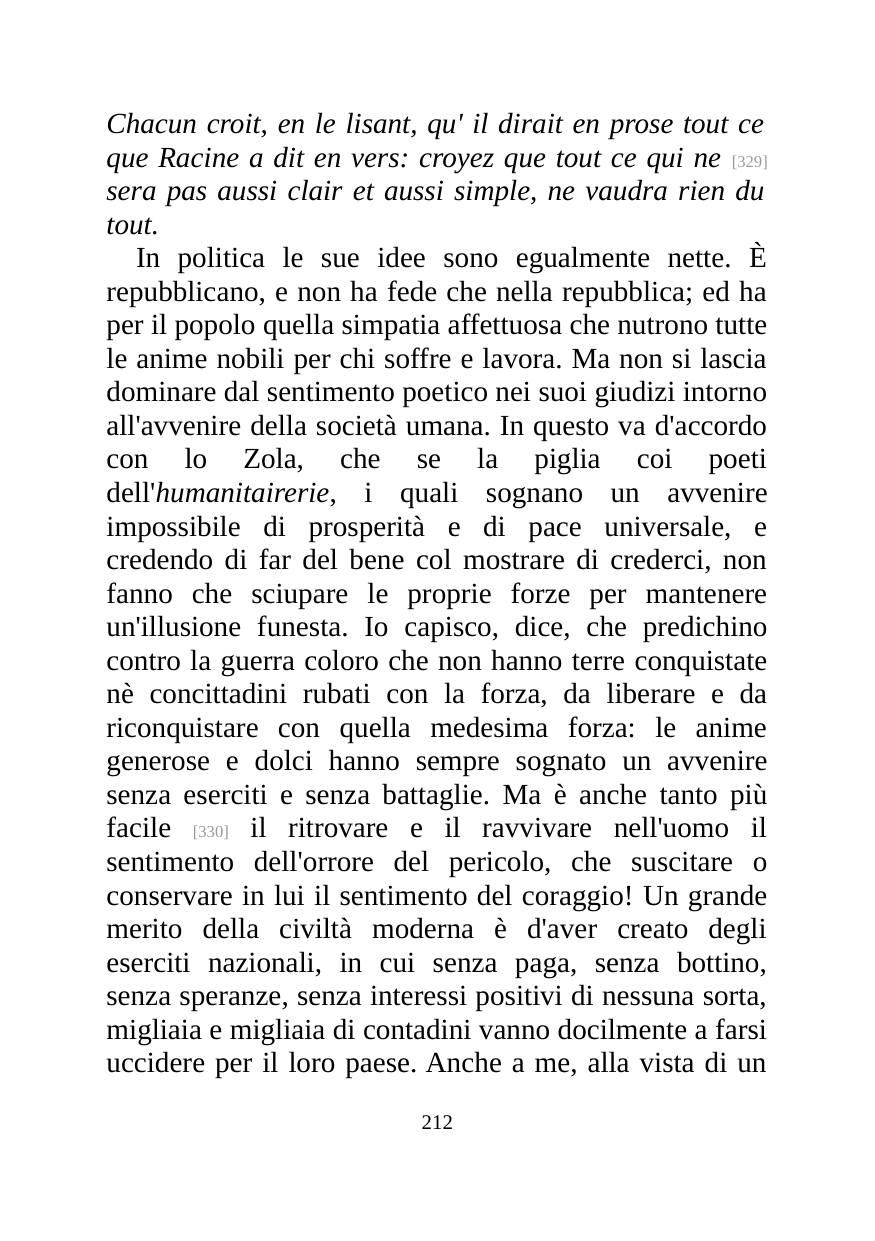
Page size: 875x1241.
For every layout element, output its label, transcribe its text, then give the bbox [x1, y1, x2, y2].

text In politica le sue idee sono egualmente nette. È repubblicano, e non ha fede che nella repubblica; ed ha per il popolo quella simpatia affettuosa che nutrono tutte le anime nobili per chi soffre e lavora. Ma non si lascia dominare dal sentimento poetico nei suoi giudizi intorno all'avvenire della società umana. In questo va d'accordo con lo Zola, che se la piglia coi poeti dell'humanitairerie, i quali sognano un avvenire impossibile di prosperità e di pace universale, e credendo di far del bene col mostrare di crederci, non fanno che sciupare le proprie forze per mantenere un'illusione funesta. Io capisco, dice, che predichino contro la guerra coloro che non hanno terre conquistate nè concittadini rubati con la forza, da liberare e da riconquistare con quella medesima forza: le anime generose e dolci hanno sempre sognato un avvenire senza eserciti e senza battaglie. Ma è anche tanto più facile [330] il ritrovare e il ravvivare nell'uomo il sentimento dell'orrore del pericolo, che suscitare o conservare in lui il sentimento del coraggio! Un grande merito della civiltà moderna è d'aver creato degli eserciti nazionali, in cui senza paga, senza bottino, senza speranze, senza interessi positivi di nessuna sorta, migliaia e migliaia di contadini vanno docilmente a farsi uccidere per il loro paese. Anche a me, alla vista di un [106, 240, 768, 1079]
text Chacun croit, en le lisant, qu' il dirait en prose tout ce que Racine a dit en vers: croyez que tout ce qui ne [329] sera pas aussi clair et aussi simple, ne vaudra rien du tout. [106, 106, 768, 240]
